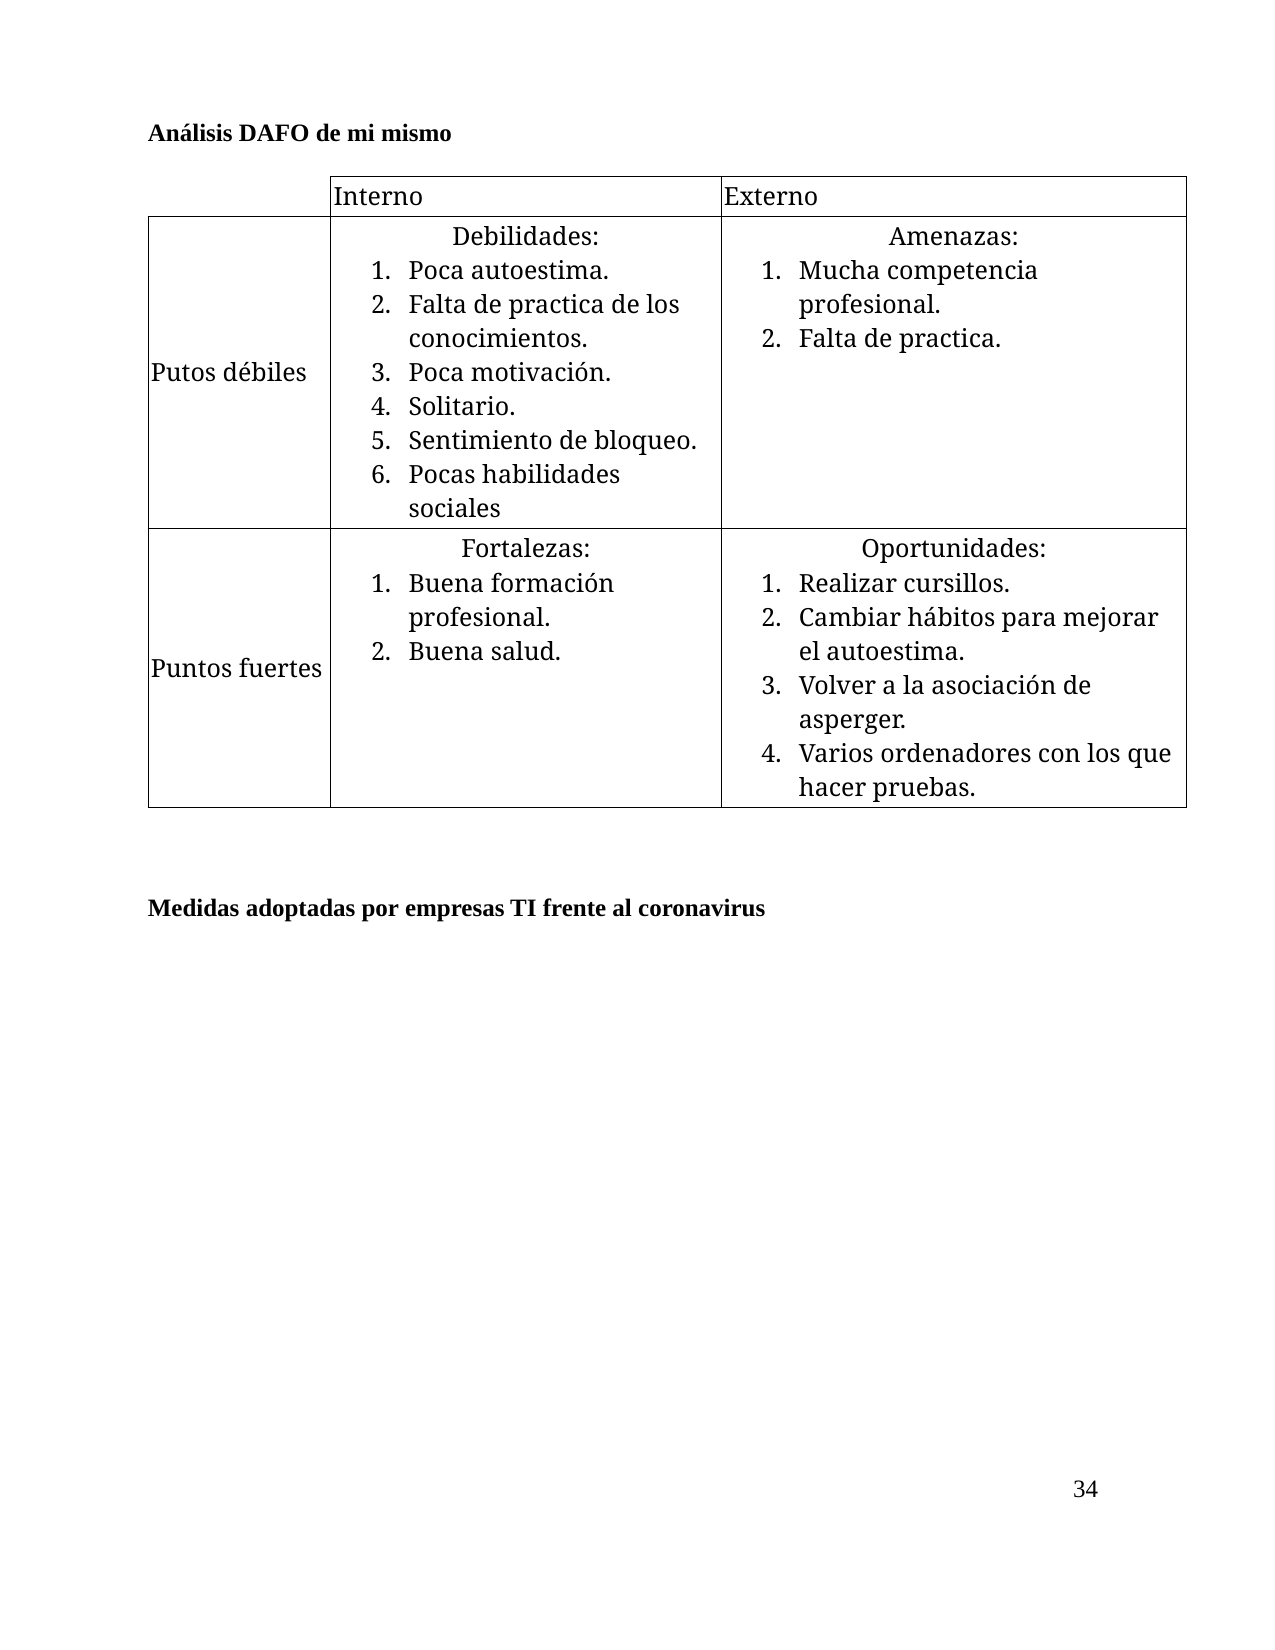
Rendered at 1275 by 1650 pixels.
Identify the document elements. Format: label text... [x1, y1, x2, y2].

text Medidas adoptadas por empresas TI frente al coronavirus [148, 893, 1098, 922]
table_header Externo [722, 177, 1186, 216]
table_cell Putos débiles [149, 217, 330, 528]
table_cell Debilidades: Poca autoestima. Falta de practica de los conocimientos. Poca motivación. Solitario. Sentimiento de bloqueo. Pocas habilidades sociales [331, 217, 721, 528]
table_cell Fortalezas: Buena formación profesional. Buena salud. [331, 529, 721, 807]
text Análisis DAFO de mi mismo [148, 118, 1098, 147]
table_cell Puntos fuertes [149, 529, 330, 807]
table_header [148, 176, 330, 216]
table_cell Oportunidades: Realizar cursillos. Cambiar hábitos para mejorar el autoestima. Volver a la asociación de asperger. Varios ordenadores con los que hacer pruebas. [722, 529, 1186, 807]
table_cell Amenazas: Mucha competencia profesional. Falta de practica. [722, 217, 1186, 528]
table_header Interno [331, 177, 721, 216]
